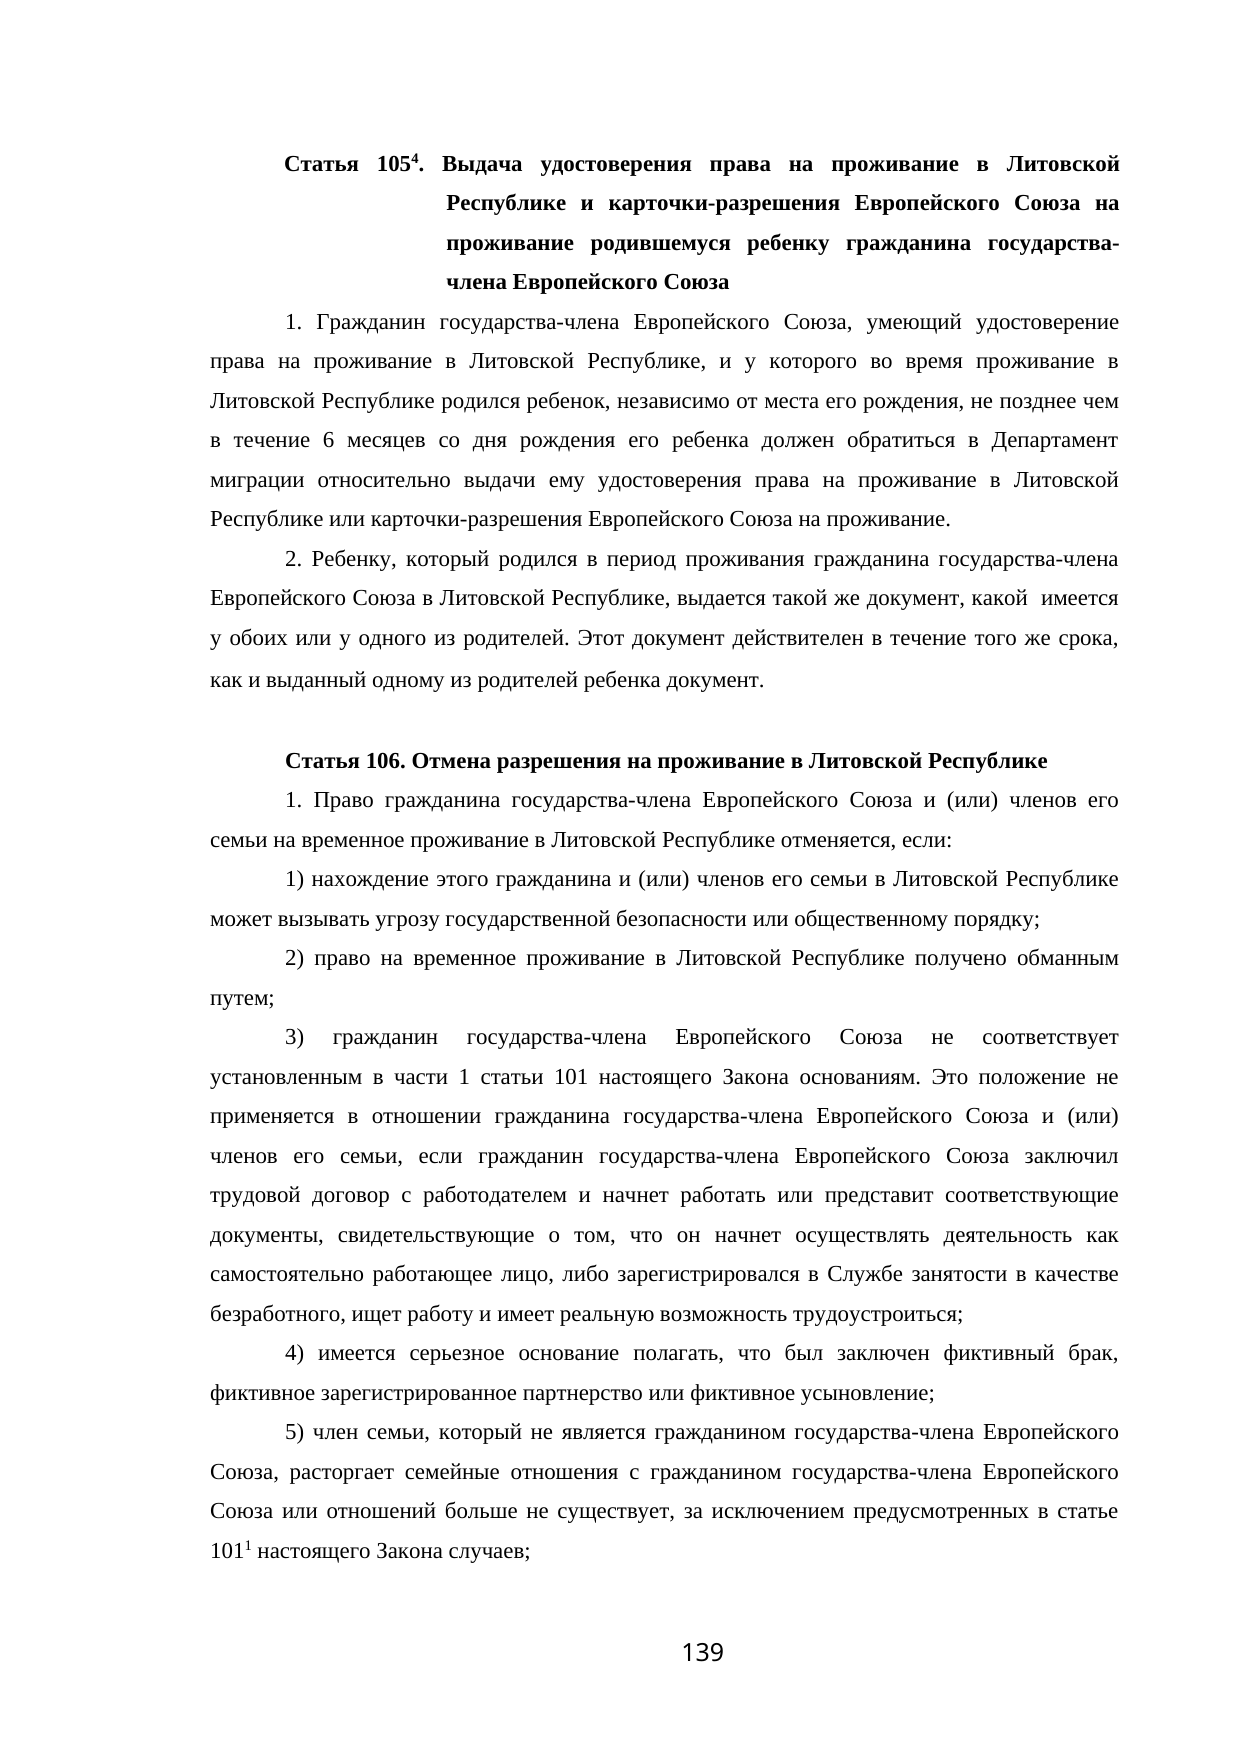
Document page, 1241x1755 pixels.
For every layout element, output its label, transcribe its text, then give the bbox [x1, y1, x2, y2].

text 4) имеется серьезное основание полагать, что был заключен фиктивный брак, фиктивное зарегистрированное партнерство или фиктивное усыновление; [210, 1339, 1120, 1405]
text 1. Гражданин государства-члена Европейского Союза, умеющий удостоверение права на проживание в Литовской Республике, и у которого во время проживание в Литовской Республике родился ребенок, независимо от места его рождения, не позднее чем в течение 6 месяцев со дня рождения его ребенка должен обратиться в Департамент миграции относительно выдачи ему удостоверения права на проживание в Литовской Республике или карточки-разрешения Европейского Союза на проживание. [210, 308, 1120, 532]
text 2) право на временное проживание в Литовской Республике получено обманным путем; [210, 944, 1120, 1010]
text Статья 1054. Выдача удостоверения права на проживание в Литовской Республике и карточки-разрешения Европейского Союза на проживание родившемуся ребенку гражданина государства-члена Европейского Союза [284, 150, 1120, 295]
text 3) гражданин государства-члена Европейского Союза не соответствует установленным в части 1 статьи 101 настоящего Закона основаниям. Это положение не применяется в отношении гражданина государства-члена Европейского Союза и (или) членов его семьи, если гражданин государства-члена Европейского Союза заключил трудовой договор с работодателем и начнет работать или представит соответствующие документы, свидетельствующие о том, что он начнет осуществлять деятельность как самостоятельно работающее лицо, либо зарегистрировался в Службе занятости в качестве безработного, ищет работу и имеет реальную возможность трудоустроиться; [210, 1023, 1120, 1326]
text Статья 106. Отмена разрешения на проживание в Литовской Республике [210, 747, 1120, 773]
text 5) член семьи, который не является гражданином государства-члена Европейского Союза, расторгает семейные отношения с гражданином государства-члена Европейского Союза или отношений больше не существует, за исключением предусмотренных в статье 1011 настоящего Закона случаев; [210, 1418, 1120, 1563]
text 2. Ребенку, который родился в период проживания гражданина государства-члена Европейского Союза в Литовской Республике, выдается такой же документ, какой имеется у обоих или у одного из родителей. Этот документ действителен в течение того же срока, как и выданный одному из родителей ребенка документ. [210, 545, 1120, 693]
text 1) нахождение этого гражданина и (или) членов его семьи в Литовской Республике может вызывать угрозу государственной безопасности или общественному порядку; [210, 866, 1120, 931]
text 1. Право гражданина государства-члена Европейского Союза и (или) членов его семьи на временное проживание в Литовской Республике отменяется, если: [210, 787, 1120, 852]
